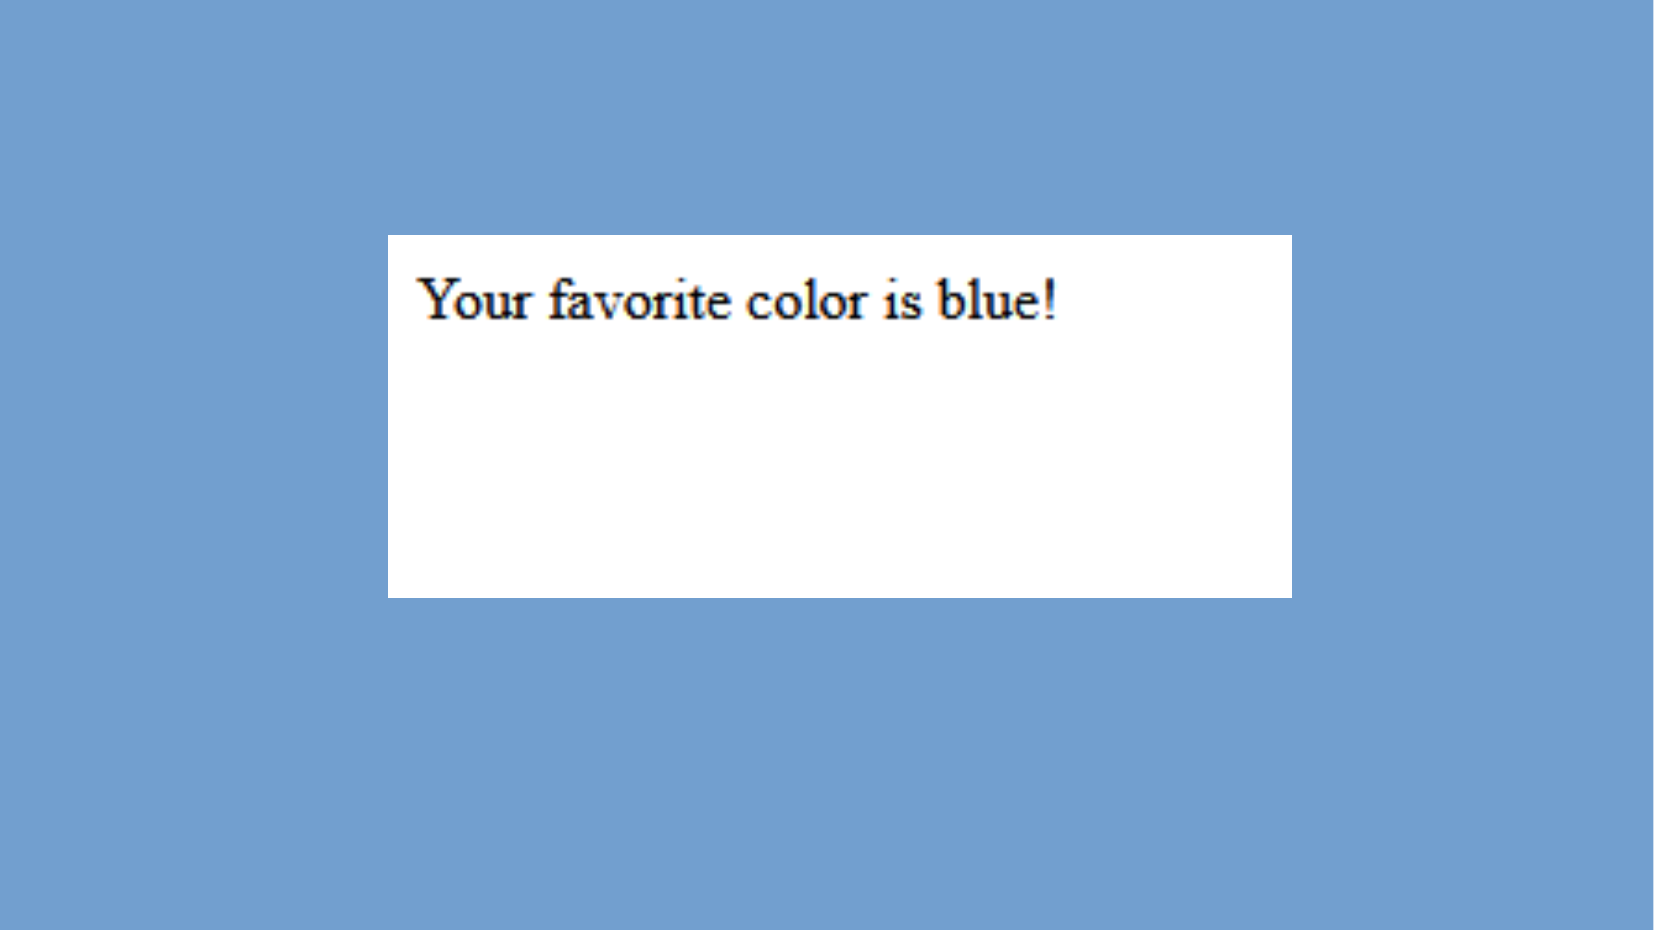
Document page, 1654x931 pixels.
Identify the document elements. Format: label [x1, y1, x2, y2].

picture [388, 235, 1292, 598]
